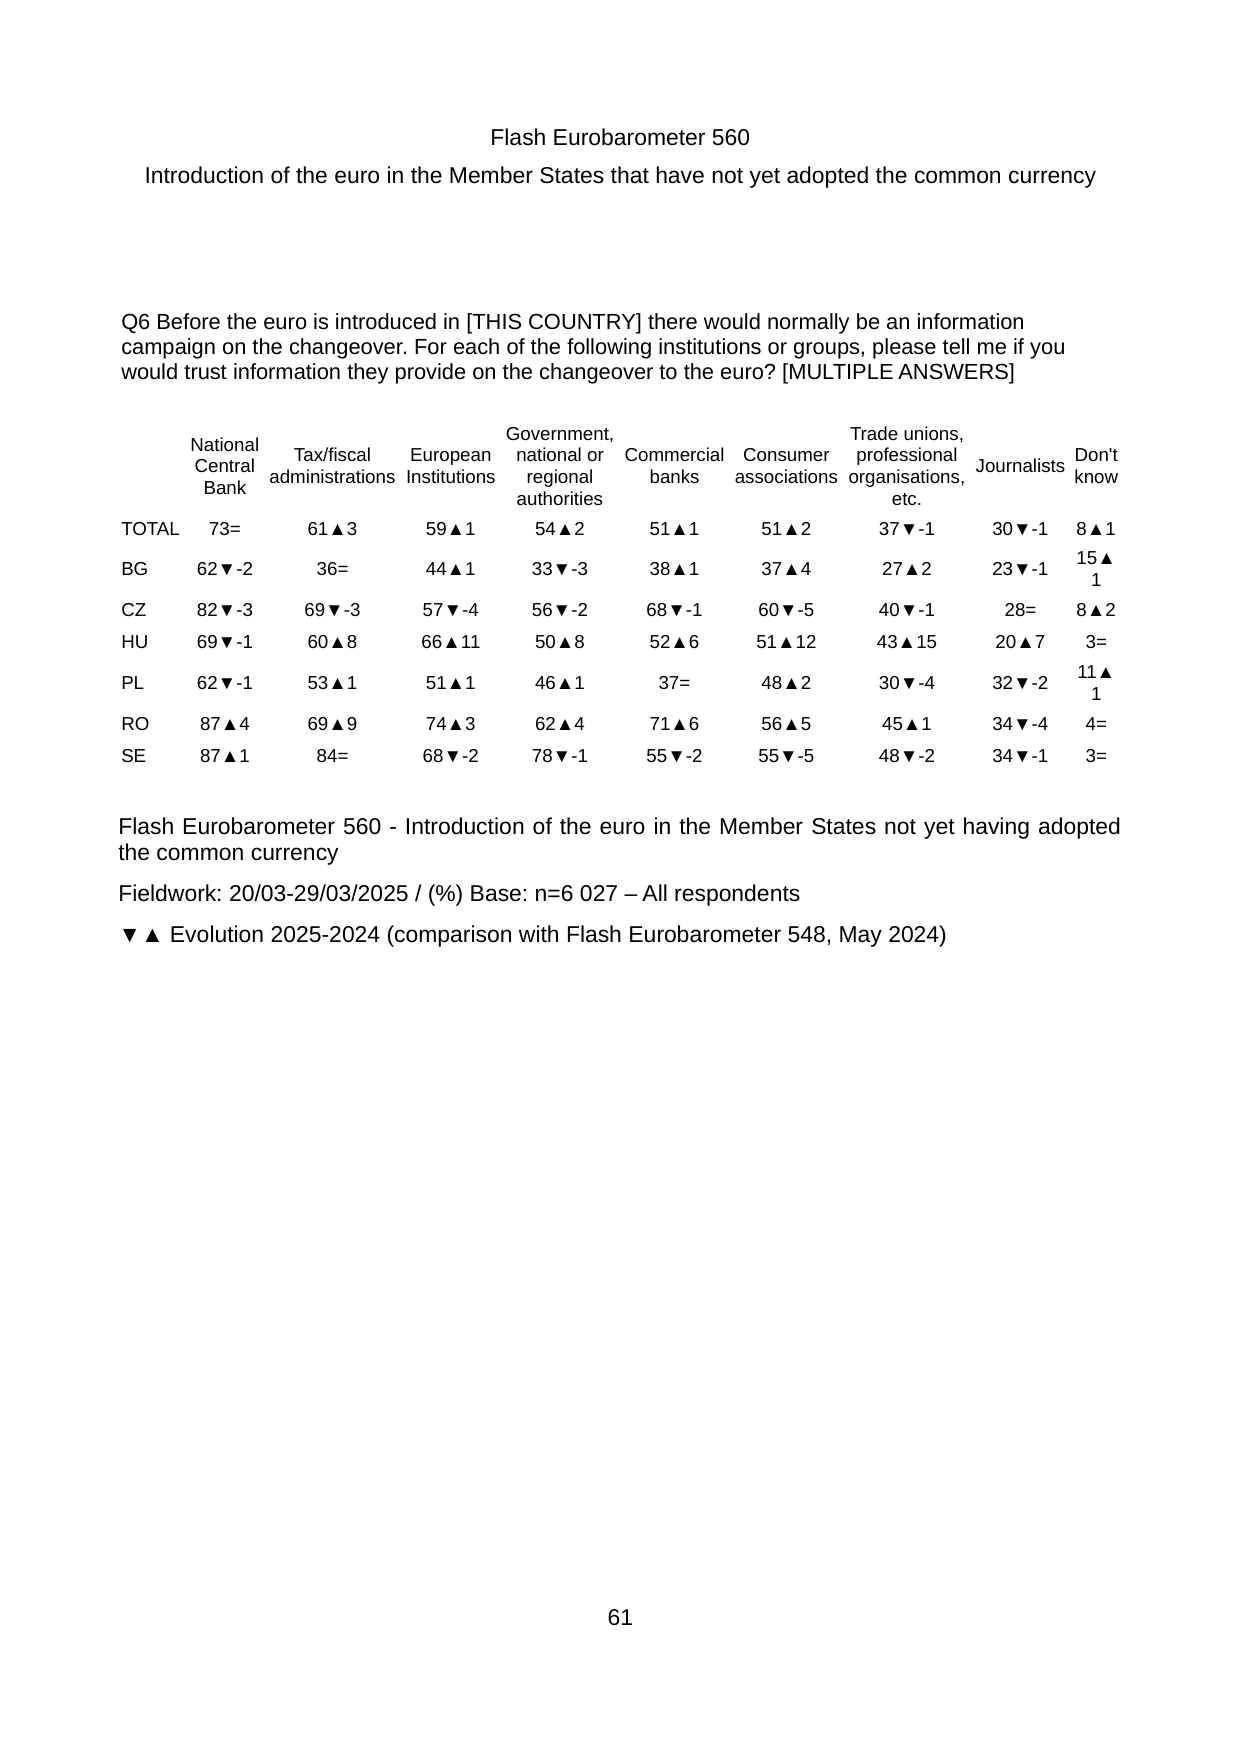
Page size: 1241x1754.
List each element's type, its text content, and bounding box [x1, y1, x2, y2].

table_cell 32▼-2 [970, 658, 1070, 707]
table_cell Commercial banks [619, 420, 729, 512]
table_cell 69▼-3 [264, 593, 401, 626]
table_cell 60▲8 [264, 626, 401, 658]
table_cell [619, 388, 729, 420]
text Fieldwork: 20/03-29/03/2025 / (%) Base: n=6 027 – All respondents [118, 880, 1122, 906]
table_cell 37▲4 [729, 544, 843, 593]
table_cell 51▲1 [619, 512, 729, 544]
table_cell 11▲1 [1070, 658, 1122, 707]
table_cell PL [118, 658, 186, 707]
table_cell 87▲1 [186, 739, 264, 772]
table_cell 37▼-1 [843, 512, 970, 544]
table_cell European Institutions [401, 420, 500, 512]
table_cell BG [118, 544, 186, 593]
table_cell 69▲9 [264, 707, 401, 739]
table_cell 8▲2 [1070, 593, 1122, 626]
table_cell 78▼-1 [500, 739, 619, 772]
table_cell TOTAL [118, 512, 186, 544]
text ▼▲ Evolution 2025-2024 (comparison with Flash Eurobarometer 548, May 2024) [118, 921, 1122, 947]
table_cell 28= [970, 593, 1070, 626]
table_cell 30▼-4 [843, 658, 970, 707]
table_cell 8▲1 [1070, 512, 1122, 544]
table_cell HU [118, 626, 186, 658]
table_cell 60▼-5 [729, 593, 843, 626]
table_cell 34▼-1 [970, 739, 1070, 772]
table_cell Consumer associations [729, 420, 843, 512]
table_cell [1070, 388, 1122, 420]
table_cell Journalists [970, 420, 1070, 512]
table_cell 87▲4 [186, 707, 264, 739]
table_cell [843, 388, 970, 420]
table_cell 66▲11 [401, 626, 500, 658]
table_cell 74▲3 [401, 707, 500, 739]
table_cell 43▲15 [843, 626, 970, 658]
table_cell 62▲4 [500, 707, 619, 739]
table_cell 3= [1070, 739, 1122, 772]
table_cell 15▲1 [1070, 544, 1122, 593]
table_cell National Central Bank [186, 420, 264, 512]
table_cell 73= [186, 512, 264, 544]
table_cell [970, 388, 1070, 420]
table_cell 27▲2 [843, 544, 970, 593]
table_cell [729, 388, 843, 420]
table_cell 51▲2 [729, 512, 843, 544]
table_cell [264, 388, 401, 420]
table_cell 45▲1 [843, 707, 970, 739]
table_cell [118, 420, 186, 512]
table_cell 38▲1 [619, 544, 729, 593]
table_cell 23▼-1 [970, 544, 1070, 593]
table_cell 68▼-2 [401, 739, 500, 772]
table_cell 34▼-4 [970, 707, 1070, 739]
table_cell 56▼-2 [500, 593, 619, 626]
table_cell [118, 388, 186, 420]
table_cell 36= [264, 544, 401, 593]
table_cell Government, national or regional authorities [500, 420, 619, 512]
table_cell 62▼-2 [186, 544, 264, 593]
table_cell [401, 388, 500, 420]
table_cell 52▲6 [619, 626, 729, 658]
table_cell 48▼-2 [843, 739, 970, 772]
table_cell 51▲12 [729, 626, 843, 658]
table_cell CZ [118, 593, 186, 626]
table_cell 59▲1 [401, 512, 500, 544]
table_cell RO [118, 707, 186, 739]
table_cell 4= [1070, 707, 1122, 739]
table_cell 37= [619, 658, 729, 707]
table_cell 82▼-3 [186, 593, 264, 626]
table_cell [500, 388, 619, 420]
table_cell Tax/fiscal administrations [264, 420, 401, 512]
table_cell 84= [264, 739, 401, 772]
table_cell SE [118, 739, 186, 772]
table_cell 3= [1070, 626, 1122, 658]
table_cell 20▲7 [970, 626, 1070, 658]
table_cell 48▲2 [729, 658, 843, 707]
table_cell 68▼-1 [619, 593, 729, 626]
table_cell 69▼-1 [186, 626, 264, 658]
table_cell 46▲1 [500, 658, 619, 707]
table_cell 57▼-4 [401, 593, 500, 626]
table_cell [186, 388, 264, 420]
table_cell 55▼-2 [619, 739, 729, 772]
table_cell 53▲1 [264, 658, 401, 707]
table_cell 71▲6 [619, 707, 729, 739]
table_header Q6 Before the euro is introduced in [THIS COUNTRY] there would normally be an information campaign on the changeover. For each of the following institutions or groups, please tell me if you would trust information they provide on the changeover to the euro? [MULTIPLE ANSWERS] [118, 306, 1122, 387]
table_cell 62▼-1 [186, 658, 264, 707]
table_cell 54▲2 [500, 512, 619, 544]
table_cell 40▼-1 [843, 593, 970, 626]
table_cell 51▲1 [401, 658, 500, 707]
table_cell Don't know [1070, 420, 1122, 512]
table_cell 56▲5 [729, 707, 843, 739]
table_cell Trade unions, professional organisations, etc. [843, 420, 970, 512]
table_cell 44▲1 [401, 544, 500, 593]
table_cell 33▼-3 [500, 544, 619, 593]
table_cell 61▲3 [264, 512, 401, 544]
table_cell 50▲8 [500, 626, 619, 658]
table_cell 30▼-1 [970, 512, 1070, 544]
table_cell 55▼-5 [729, 739, 843, 772]
text Flash Eurobarometer 560 - Introduction of the euro in the Member States not yet having adopted the common currency [118, 813, 1122, 865]
